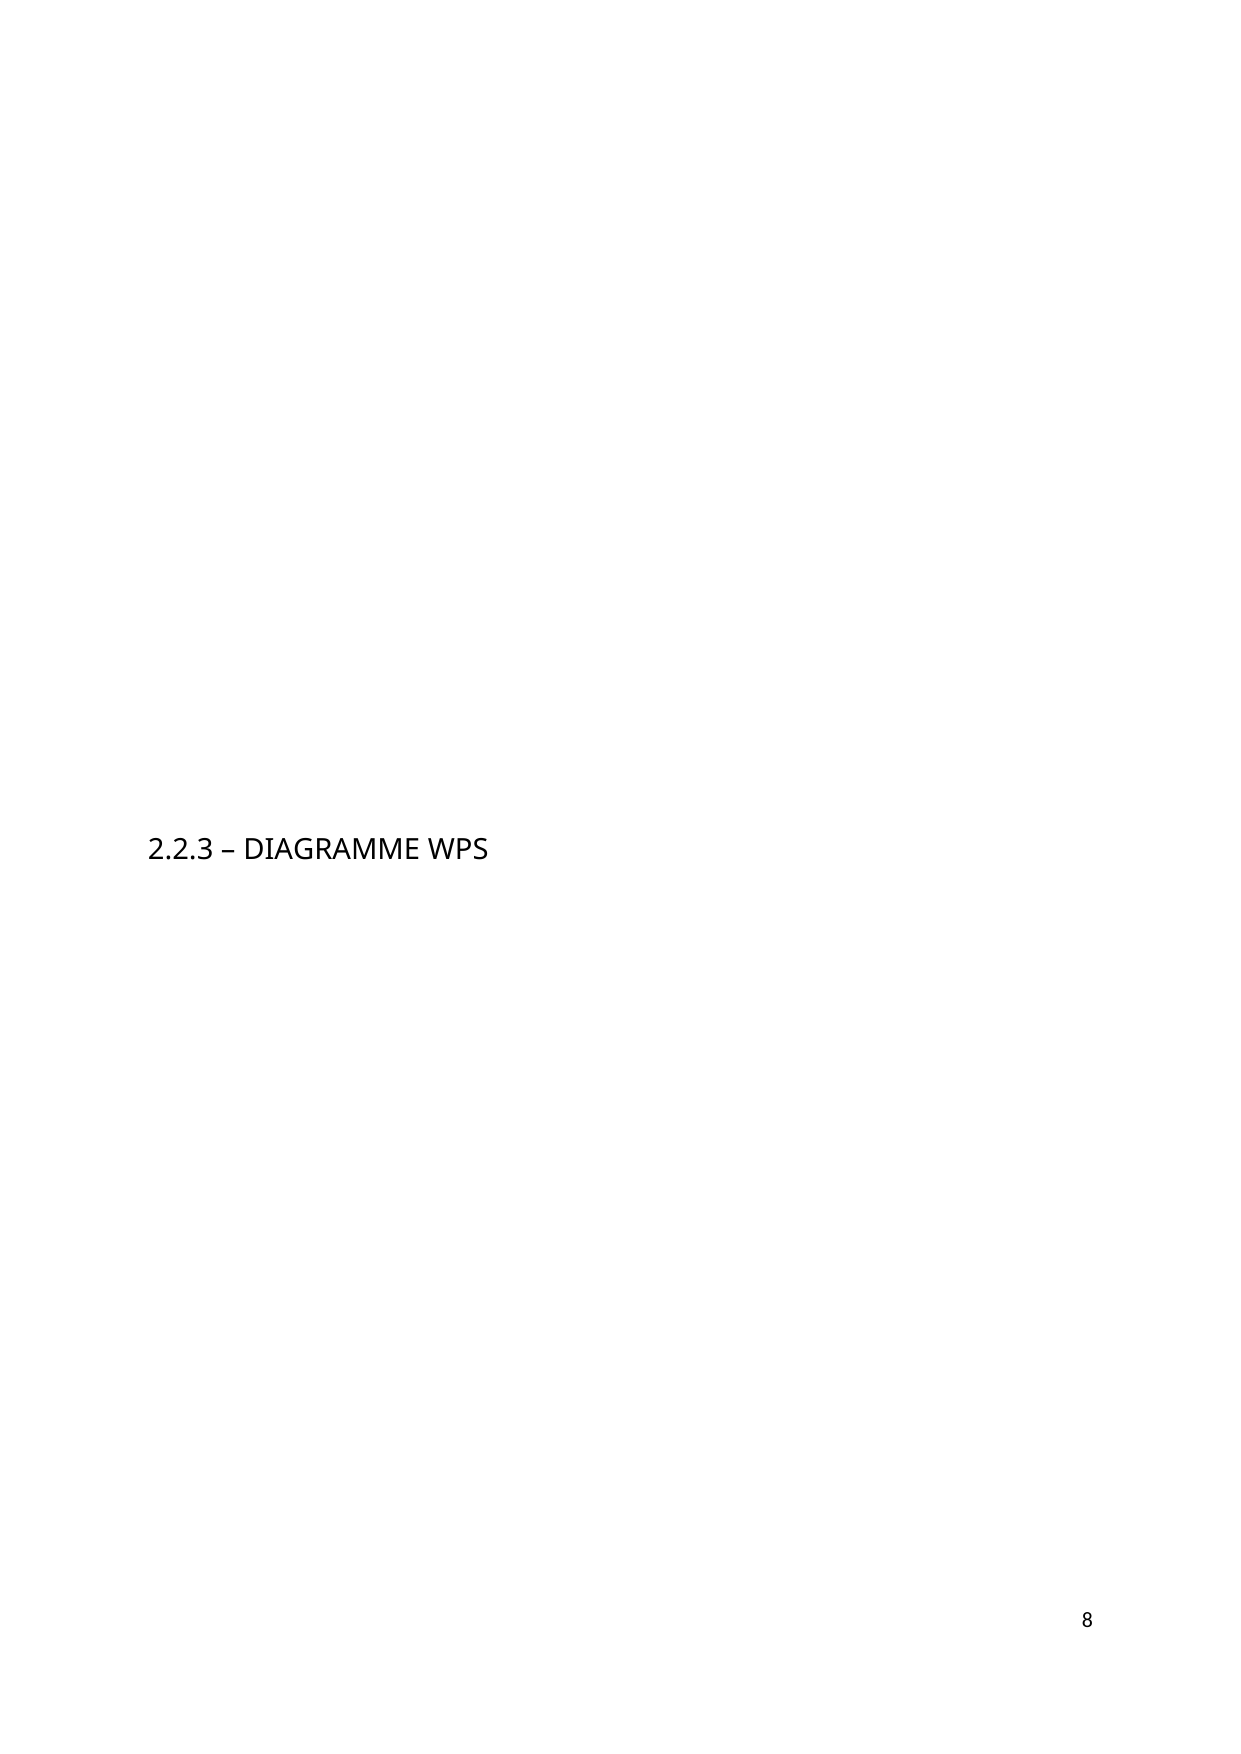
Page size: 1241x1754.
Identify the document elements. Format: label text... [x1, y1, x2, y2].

subtitle 2.2.3 – DIAGRAMME WPS [148, 828, 1093, 868]
